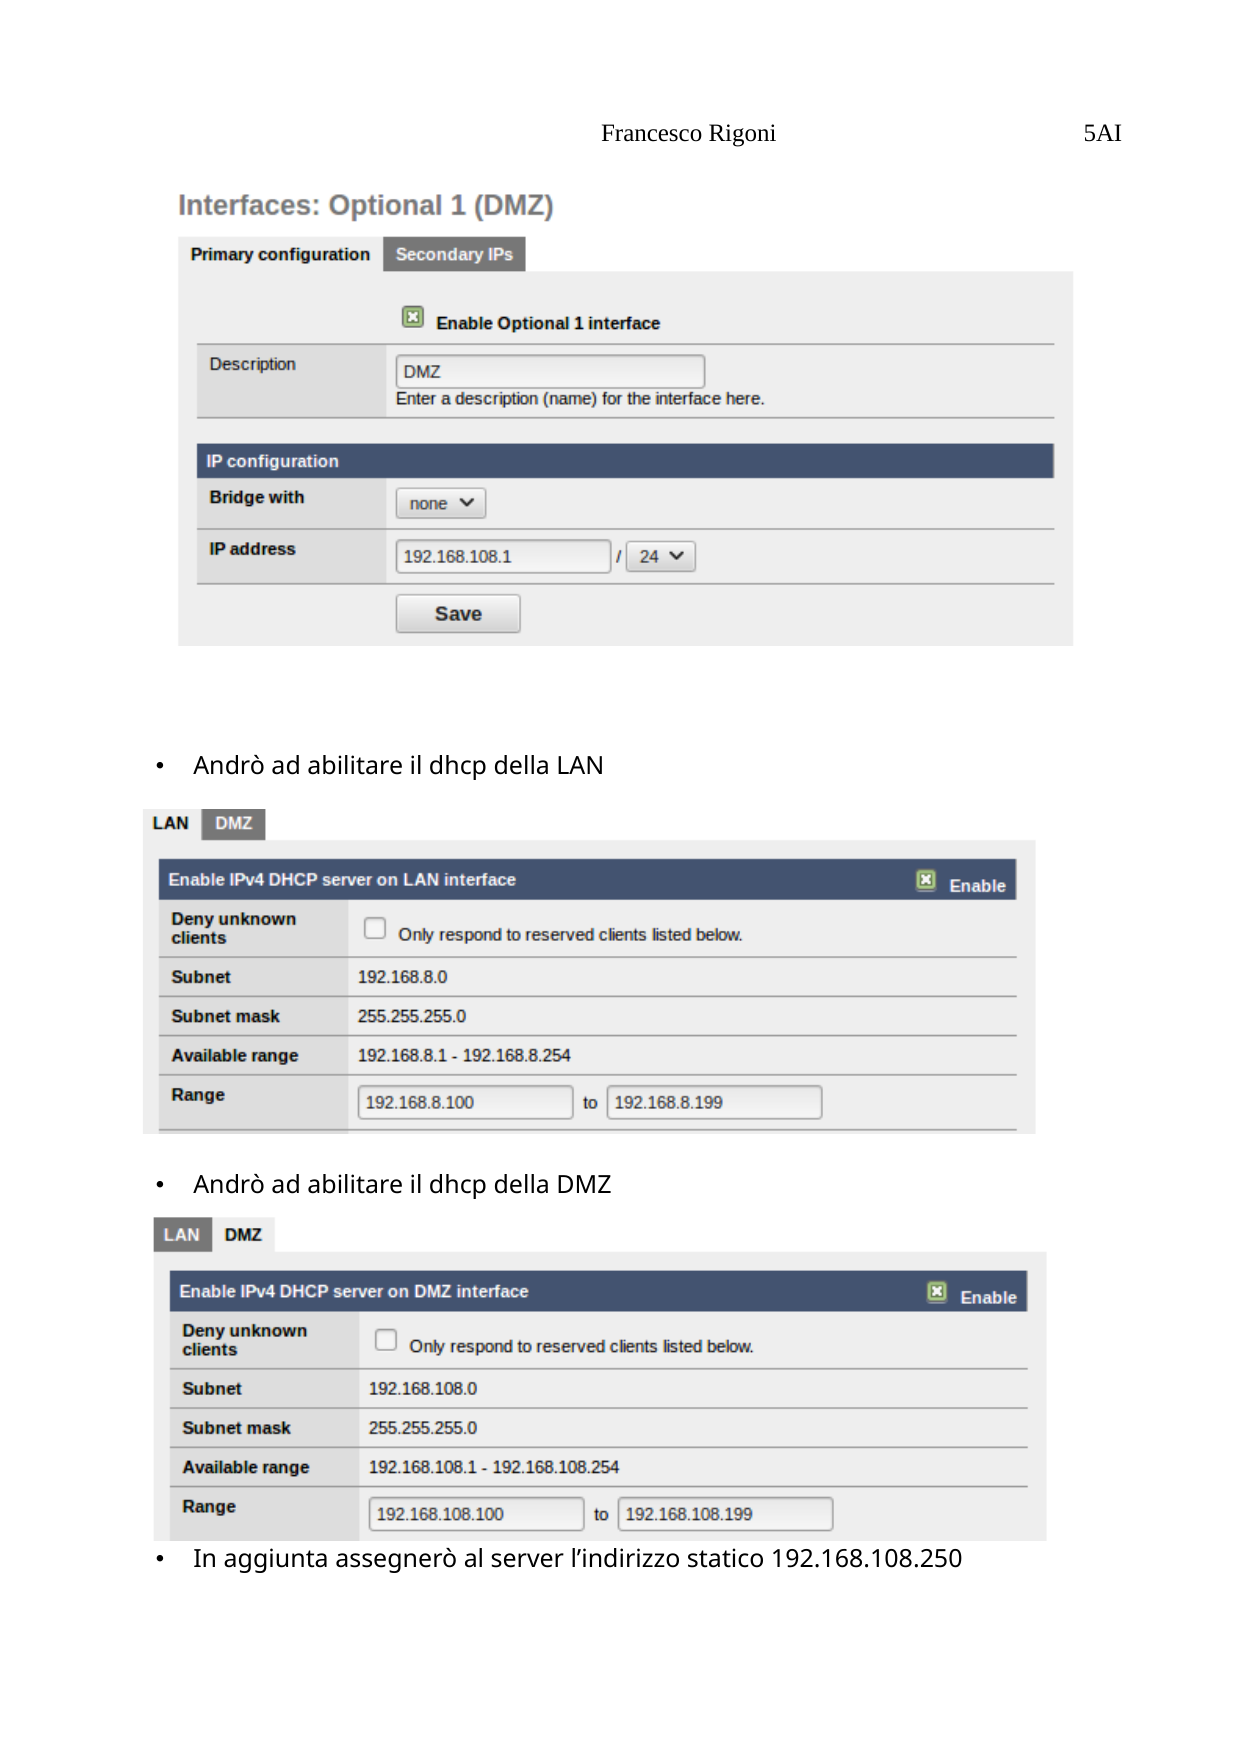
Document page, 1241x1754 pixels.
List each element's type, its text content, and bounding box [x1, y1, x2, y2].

list Andrò ad abilitare il dhcp della LAN [156, 747, 1122, 781]
picture [153, 1216, 1049, 1541]
picture [166, 176, 1074, 646]
picture [142, 809, 1039, 1134]
list Andrò ad abilitare il dhcp della DMZ [156, 1167, 1122, 1201]
list In aggiunta assegnerò al server l’indirizzo statico 192.168.108.250 [156, 1201, 1122, 1574]
